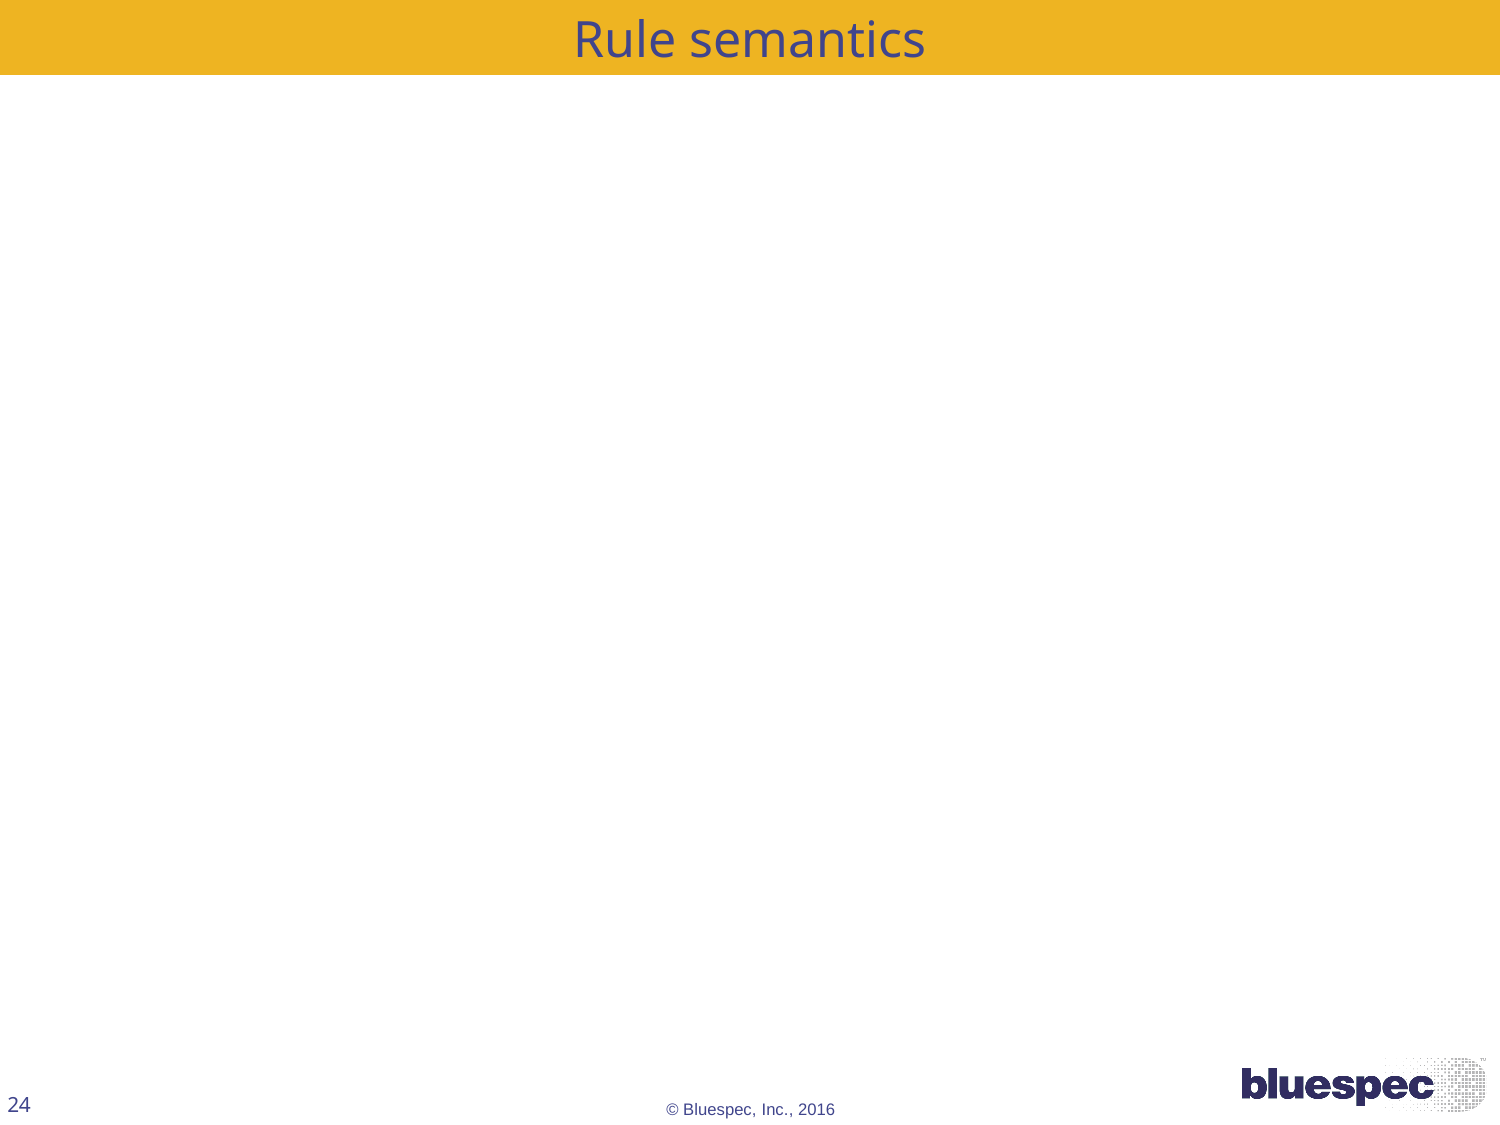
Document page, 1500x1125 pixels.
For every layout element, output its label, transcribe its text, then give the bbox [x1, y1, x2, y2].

slide_number [7, 1044, 320, 1120]
text_box Rule semantics [0, 0, 1500, 75]
picture [1242, 1058, 1487, 1112]
